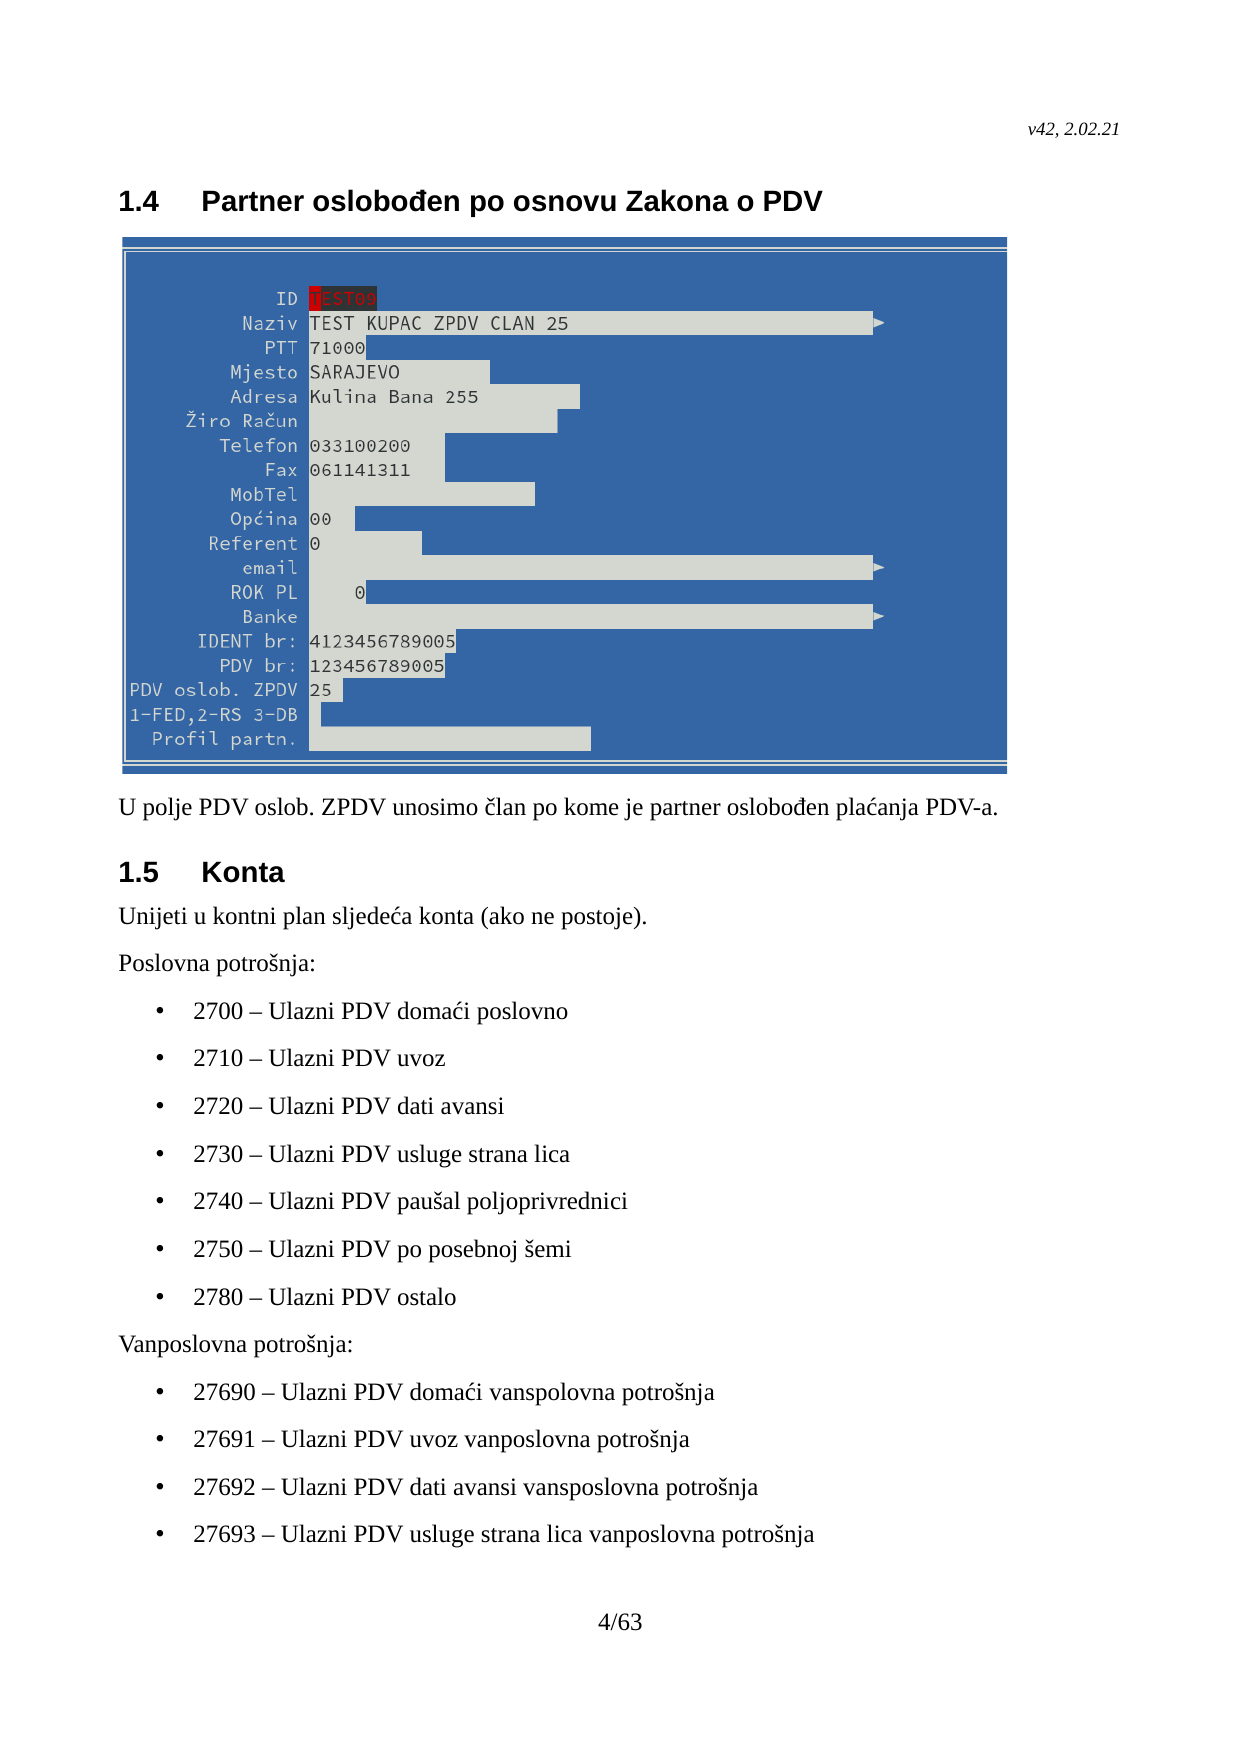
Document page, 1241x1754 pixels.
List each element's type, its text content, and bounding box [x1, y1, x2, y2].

text U polje PDV oslob. ZPDV unosimo član po kome je partner oslobođen plaćanja PDV-a. [118, 792, 1122, 821]
list 27691 – Ulazni PDV uvoz vanposlovna potrošnja [156, 1424, 1122, 1453]
list 2780 – Ulazni PDV ostalo [156, 1282, 1122, 1310]
list 27692 – Ulazni PDV dati avansi vansposlovna potrošnja [156, 1472, 1122, 1501]
subtitle Partner oslobođen po osnovu Zakona o PDV [118, 184, 1122, 217]
list 2740 – Ulazni PDV paušal poljoprivrednici [156, 1186, 1122, 1215]
list 27690 – Ulazni PDV domaći vanspolovna potrošnja [156, 1377, 1122, 1406]
picture [122, 237, 1008, 774]
list 2720 – Ulazni PDV dati avansi [156, 1091, 1122, 1120]
text Poslovna potrošnja: [118, 948, 1122, 977]
list 2730 – Ulazni PDV usluge strana lica [156, 1139, 1122, 1167]
list 2710 – Ulazni PDV uvoz [156, 1043, 1122, 1072]
text Vanposlovna potrošnja: [118, 1329, 1122, 1358]
subtitle Konta [118, 854, 1122, 888]
list 27693 – Ulazni PDV usluge strana lica vanposlovna potrošnja [156, 1519, 1122, 1548]
list 2750 – Ulazni PDV po posebnoj šemi [156, 1234, 1122, 1263]
list 2700 – Ulazni PDV domaći poslovno [156, 996, 1122, 1025]
text Unijeti u kontni plan sljedeća konta (ako ne postoje). [118, 901, 1122, 929]
